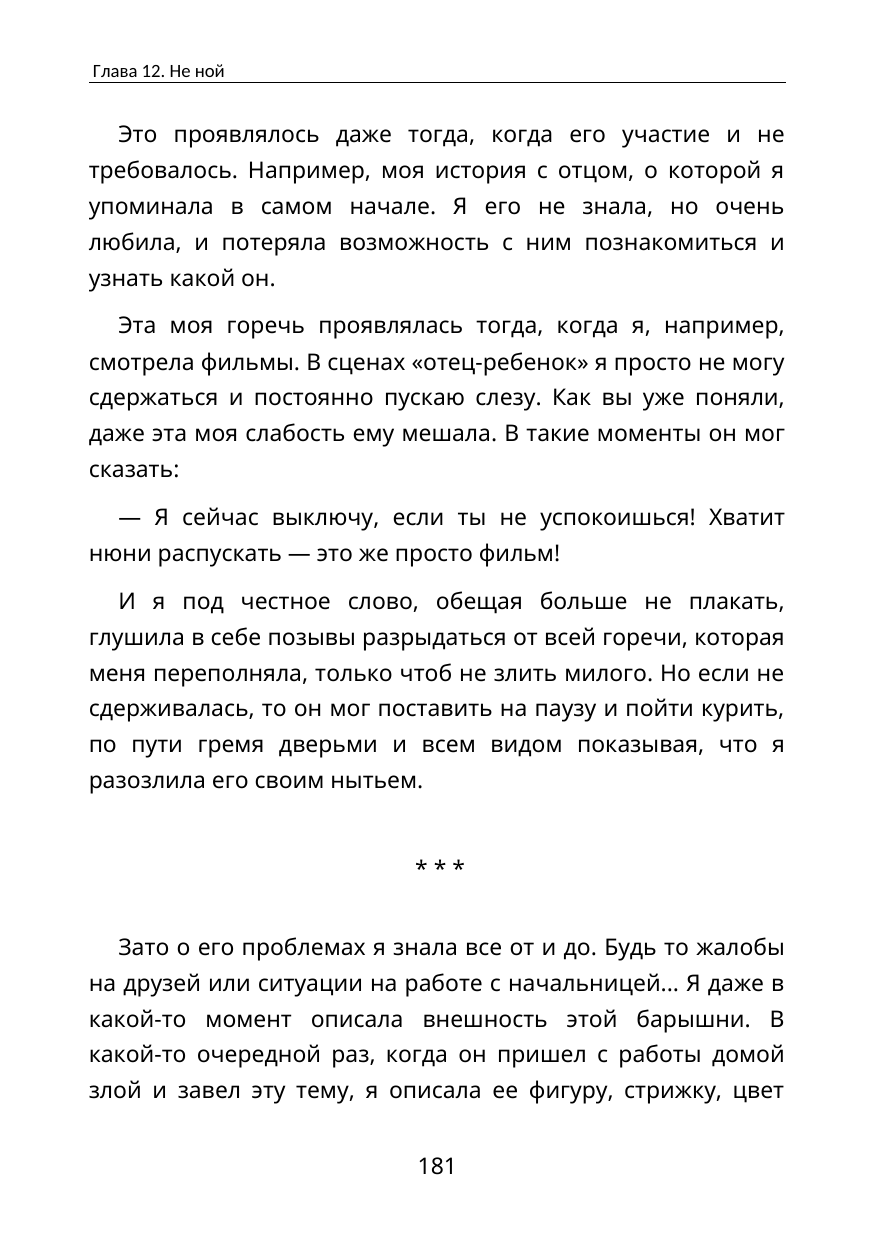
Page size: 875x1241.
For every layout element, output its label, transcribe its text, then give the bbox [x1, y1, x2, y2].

text Эта моя горечь проявлялась тогда, когда я, например, смотрела фильмы. В сценах «отец-ребенок» я просто не могу сдержаться и постоянно пускаю слезу. Как вы уже поняли, даже эта моя слабость ему мешала. В такие моменты он мог сказать: [88, 309, 786, 484]
text Это проявлялось даже тогда, когда его участие и не требовалось. Например, моя история с отцом, о которой я упоминала в самом начале. Я его не знала, но очень любила, и потеряла возможность с ним познакомиться и узнать какой он. [88, 118, 786, 293]
text — Я сейчас выключу, если ты не успокоишься! Хватит нюни распускать — это же просто фильм! [88, 501, 786, 568]
text Зато о его проблемах я знала все от и до. Будь то жалобы на друзей или ситуации на работе с начальницей... Я даже в какой-то момент описала внешность этой барышни. В какой-то очередной раз, когда он пришел с работы домой злой и завел эту тему, я описала ее фигуру, стрижку, цвет [88, 931, 786, 1106]
subtitle * * * [88, 853, 786, 884]
text И я под честное слово, обещая больше не плакать, глушила в себе позывы разрыдаться от всей горечи, которая меня переполняла, только чтоб не злить милого. Но если не сдерживалась, то он мог поставить на паузу и пойти курить, по пути гремя дверьми и всем видом показывая, что я разозлила его своим нытьем. [88, 584, 786, 796]
